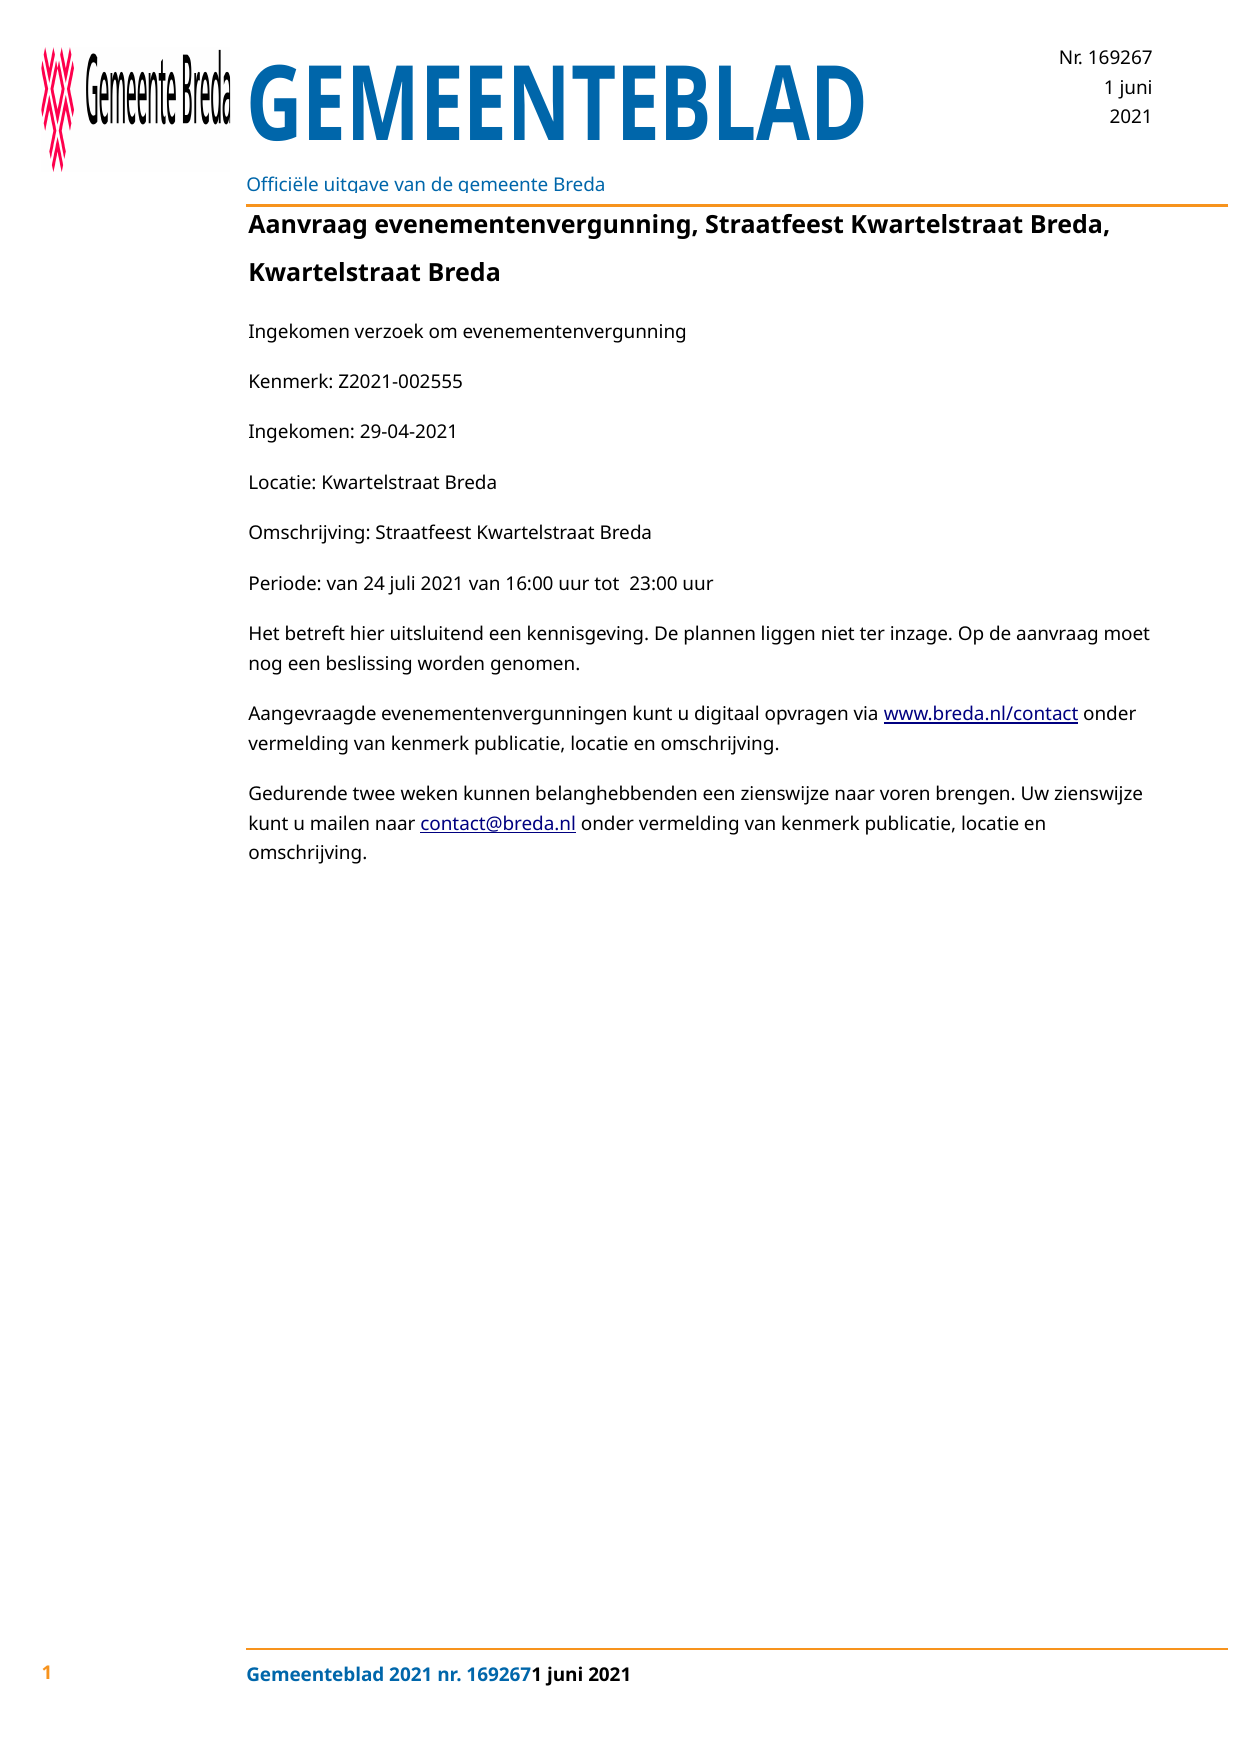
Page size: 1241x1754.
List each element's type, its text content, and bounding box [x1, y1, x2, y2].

text Omschrijving: Straatfeest Kwartelstraat Breda [248, 519, 1152, 545]
text Locatie: Kwartelstraat Breda [248, 469, 1152, 495]
text Periode: van 24 juli 2021 van 16:00 uur tot 23:00 uur [248, 570, 1152, 596]
text Ingekomen verzoek om evenementenvergunning [248, 318, 1152, 344]
text Kenmerk: Z2021-002555 [248, 368, 1152, 394]
text Aanvraag evenementenvergunning, Straatfeest Kwartelstraat Breda, Kwartelstraat Breda [248, 207, 1152, 288]
text Aangevraagde evenementenvergunningen kunt u digitaal opvragen via www.breda.nl/contact onder vermelding van kenmerk publicatie, locatie en omschrijving. [248, 700, 1152, 756]
text Ingekomen: 29-04-2021 [248, 419, 1152, 444]
text Gedurende twee weken kunnen belanghebbenden een zienswijze naar voren brengen. Uw zienswijze kunt u mailen naar contact@breda.nl onder vermelding van kenmerk publicatie, locatie en omschrijving. [248, 780, 1152, 865]
text Het betreft hier uitsluitend een kennisgeving. De plannen liggen niet ter inzage. Op de aanvraag moet nog een beslissing worden genomen. [248, 620, 1152, 676]
picture [41, 47, 231, 172]
